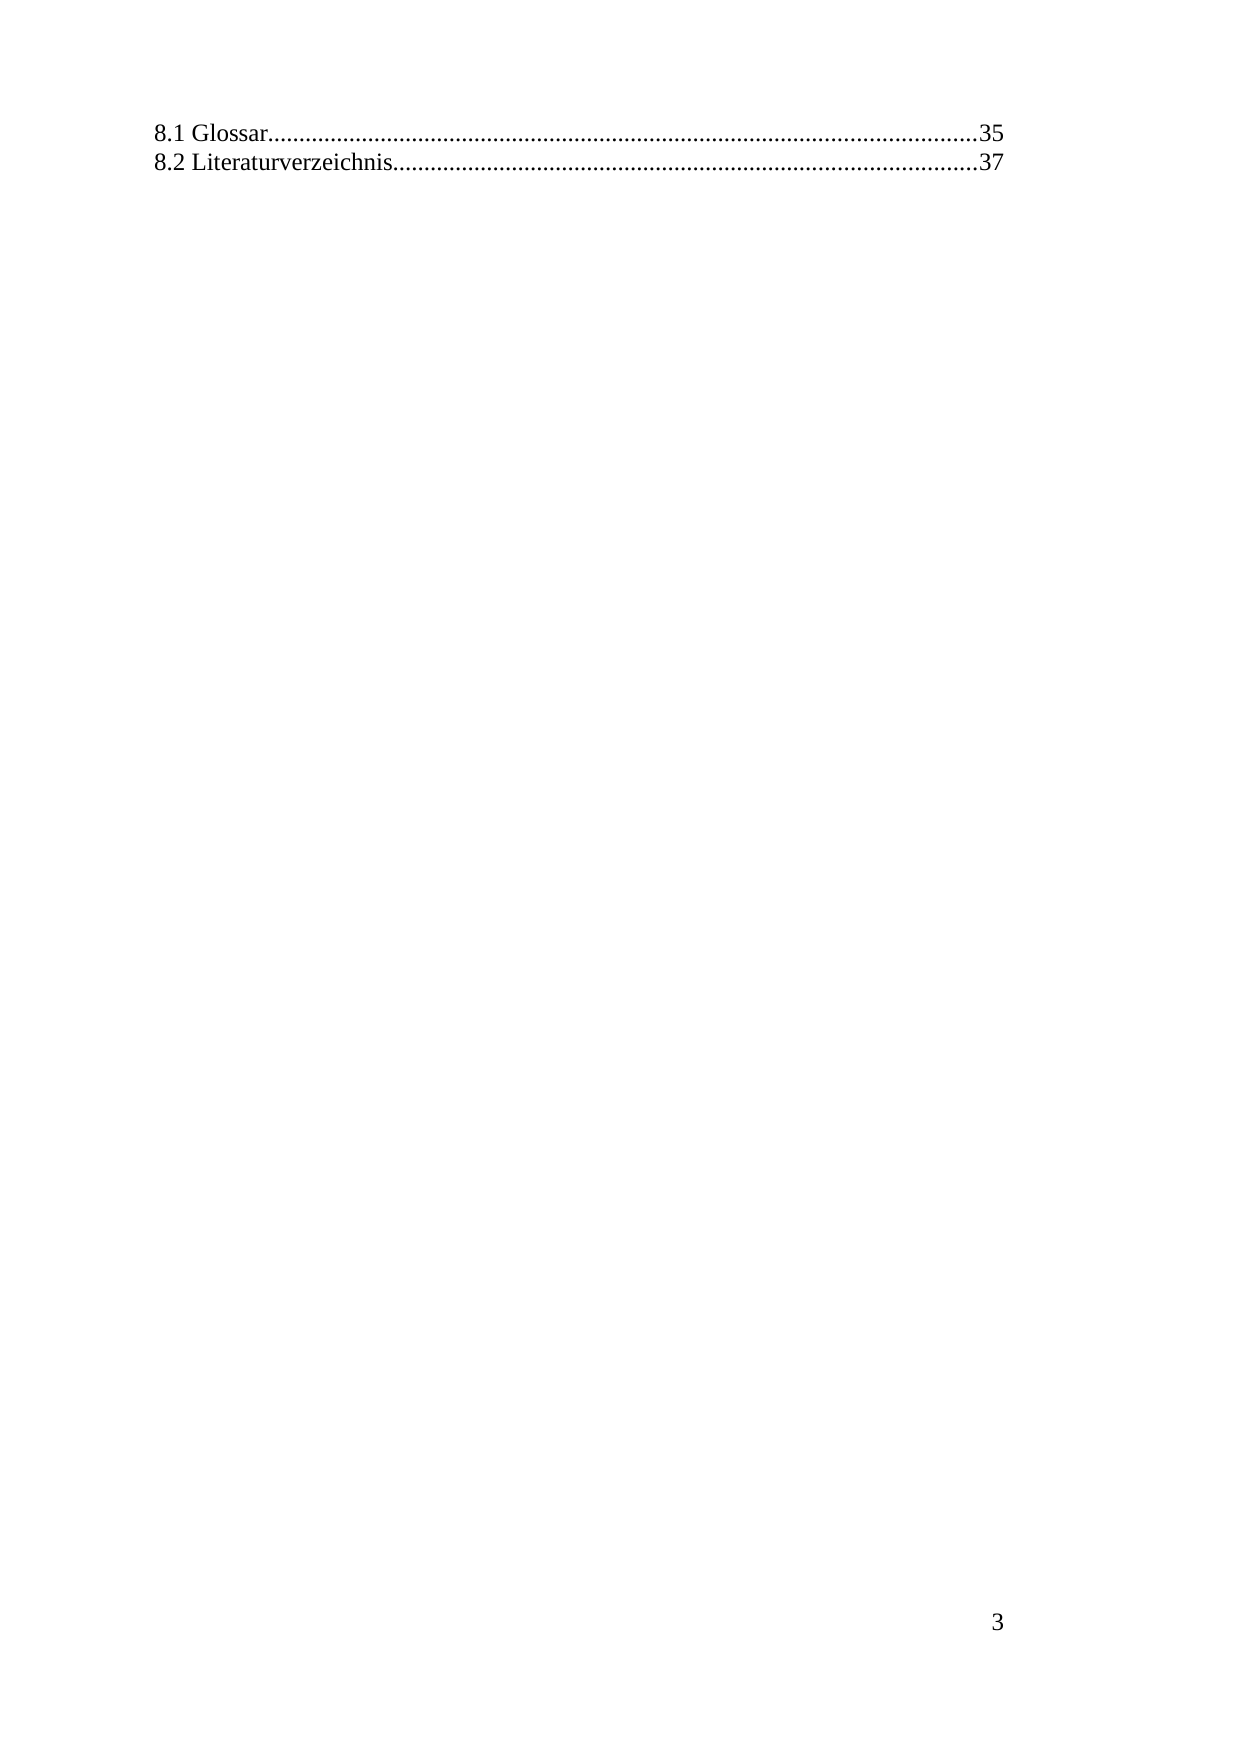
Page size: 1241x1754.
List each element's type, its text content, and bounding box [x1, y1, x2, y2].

text 8.2 Literaturverzeichnis 37 [148, 147, 1004, 176]
text 8.1 Glossar 35 [148, 118, 1004, 147]
